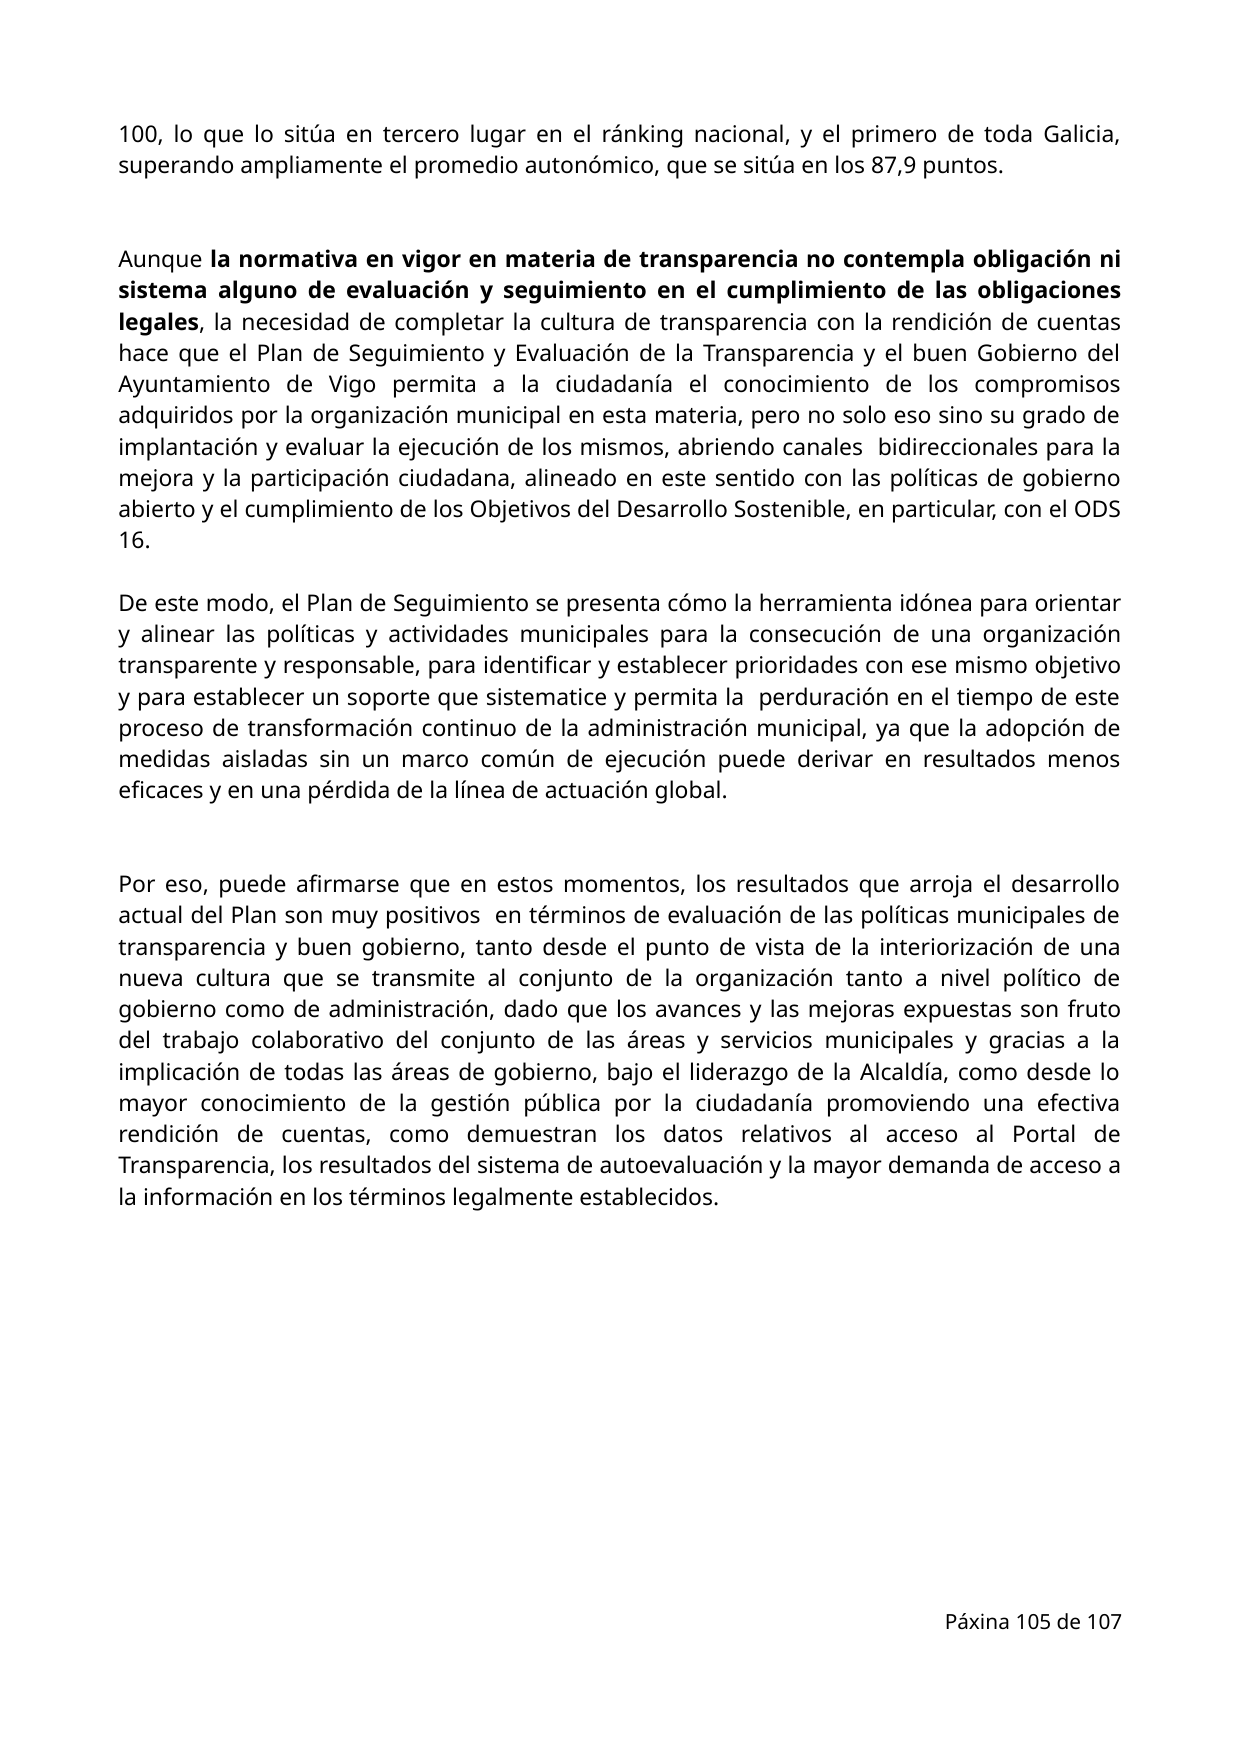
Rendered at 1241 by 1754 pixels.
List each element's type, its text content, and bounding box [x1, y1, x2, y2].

text Aunque la normativa en vigor en materia de transparencia no contempla obligación ni sistema alguno de evaluación y seguimiento en el cumplimiento de las obligaciones legales, la necesidad de completar la cultura de transparencia con la rendición de cuentas hace que el Plan de Seguimiento y Evaluación de la Transparencia y el buen Gobierno del Ayuntamiento de Vigo permita a la ciudadanía el conocimiento de los compromisos adquiridos por la organización municipal en esta materia, pero no solo eso sino su grado de implantación y evaluar la ejecución de los mismos, abriendo canales bidireccionales para la mejora y la participación ciudadana, alineado en este sentido con las políticas de gobierno abierto y el cumplimiento de los Objetivos del Desarrollo Sostenible, en particular, con el ODS 16. [118, 243, 1122, 556]
text De este modo, el Plan de Seguimiento se presenta cómo la herramienta idónea para orientar y alinear las políticas y actividades municipales para la consecución de una organización transparente y responsable, para identificar y establecer prioridades con ese mismo objetivo y para establecer un soporte que sistematice y permita la perduración en el tiempo de este proceso de transformación continuo de la administración municipal, ya que la adopción de medidas aisladas sin un marco común de ejecución puede derivar en resultados menos eficaces y en una pérdida de la línea de actuación global. [118, 587, 1122, 806]
text 100, lo que lo sitúa en tercero lugar en el ránking nacional, y el primero de toda Galicia, superando ampliamente el promedio autonómico, que se sitúa en los 87,9 puntos. [118, 118, 1122, 181]
text Por eso, puede afirmarse que en estos momentos, los resultados que arroja el desarrollo actual del Plan son muy positivos en términos de evaluación de las políticas municipales de transparencia y buen gobierno, tanto desde el punto de vista de la interiorización de una nueva cultura que se transmite al conjunto de la organización tanto a nivel político de gobierno como de administración, dado que los avances y las mejoras expuestas son fruto del trabajo colaborativo del conjunto de las áreas y servicios municipales y gracias a la implicación de todas las áreas de gobierno, bajo el liderazgo de la Alcaldía, como desde lo mayor conocimiento de la gestión pública por la ciudadanía promoviendo una efectiva rendición de cuentas, como demuestran los datos relativos al acceso al Portal de Transparencia, los resultados del sistema de autoevaluación y la mayor demanda de acceso a la información en los términos legalmente establecidos. [118, 868, 1122, 1212]
